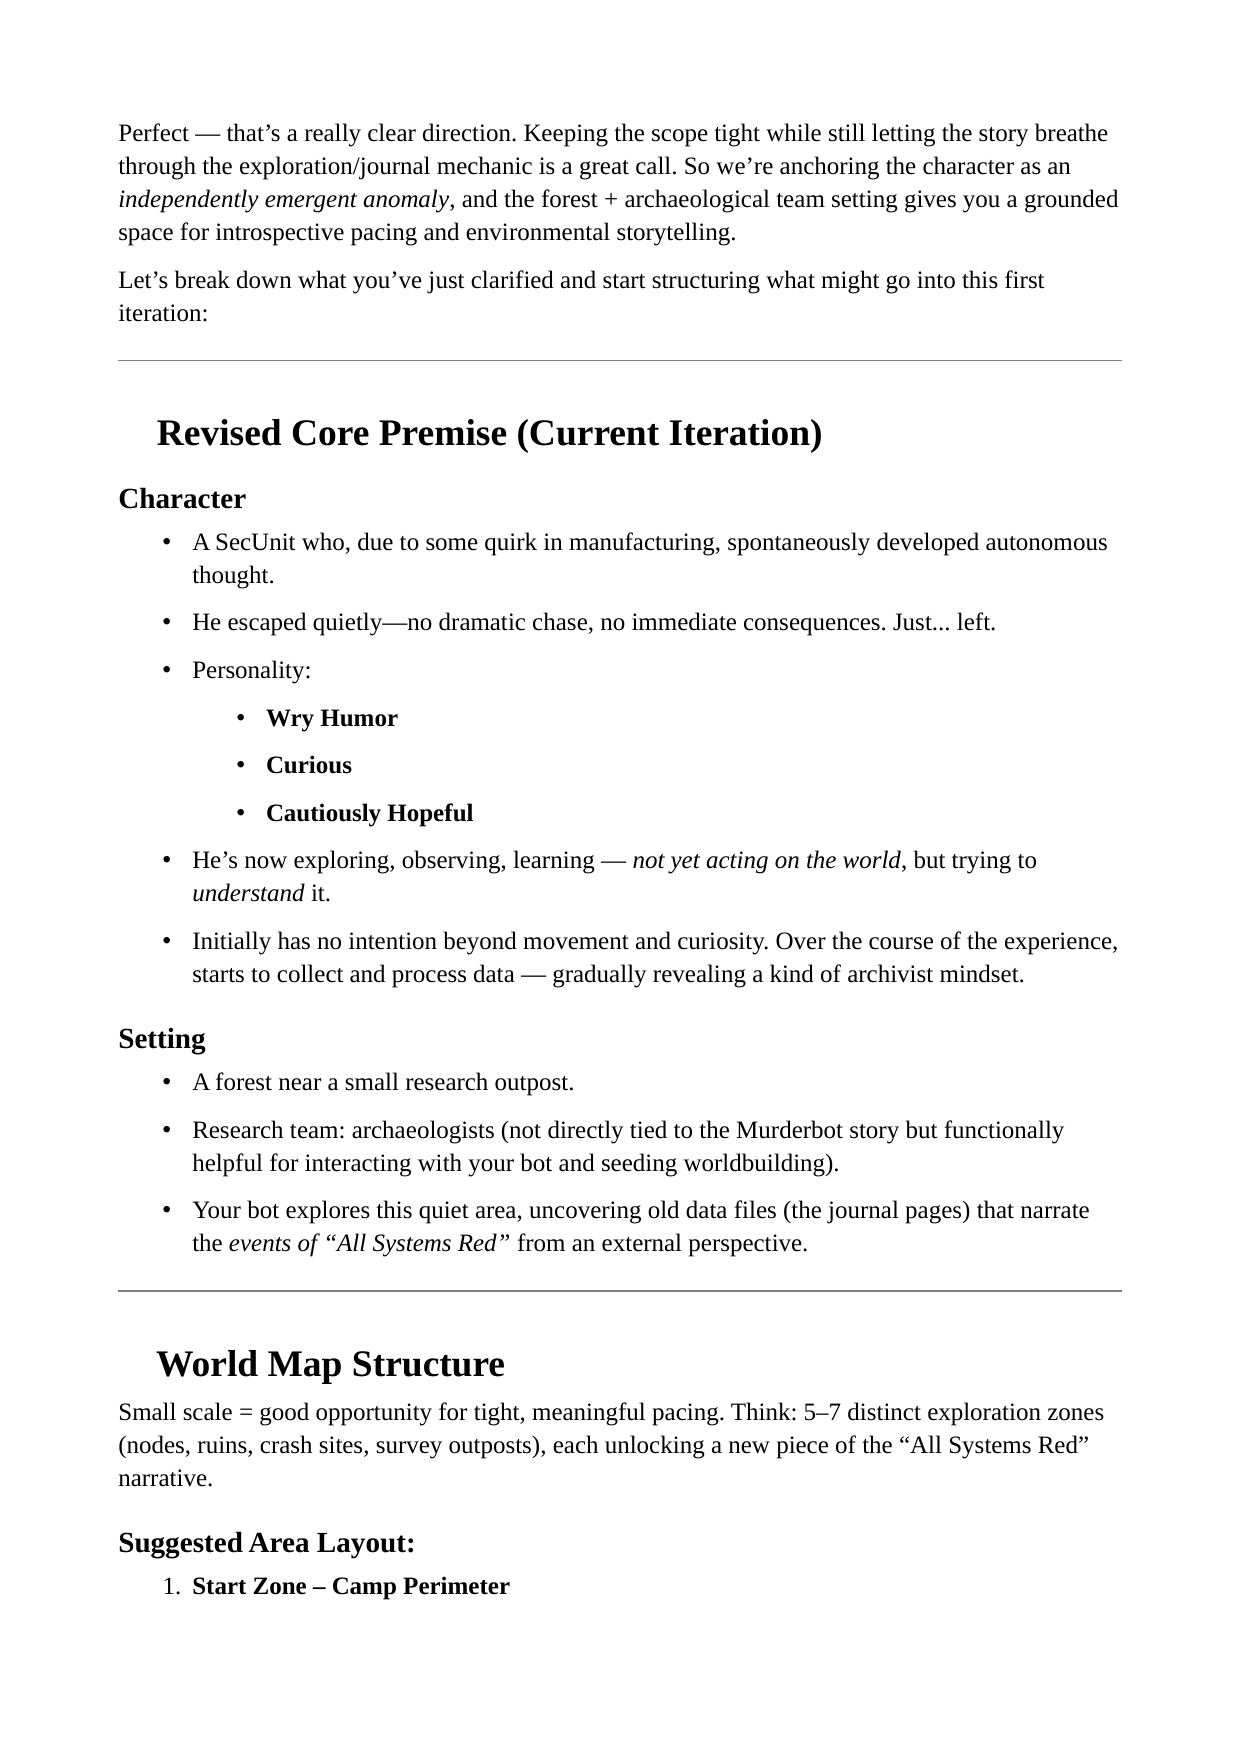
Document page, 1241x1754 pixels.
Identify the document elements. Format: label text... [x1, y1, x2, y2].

list Personality: [162, 655, 1122, 684]
list Initially has no intention beyond movement and curiosity. Over the course of the experience, starts to collect and process data — gradually revealing a kind of archivist mindset. [162, 926, 1122, 988]
text Let’s break down what you’ve just clarified and start structuring what might go into this first iteration: [118, 265, 1122, 327]
list Your bot explores this quiet area, uncovering old data files (the journal pages) that narrate the events of “All Systems Red” from an external perspective. [162, 1196, 1122, 1257]
subtitle Character [118, 481, 1122, 514]
subtitle Setting [118, 1021, 1122, 1055]
list He escaped quietly—no dramatic chase, no immediate consequences. Just... left. [162, 607, 1122, 636]
subtitle 🔁 Revised Core Premise (Current Iteration) [118, 411, 1122, 454]
list Start Zone – Camp Perimeter [162, 1571, 1122, 1600]
subtitle Suggested Area Layout: [118, 1525, 1122, 1559]
list Curious [236, 750, 1122, 779]
text Perfect — that’s a really clear direction. Keeping the scope tight while still letting the story breathe through the exploration/journal mechanic is a great call. So we’re anchoring the character as an independently emergent anomaly, and the forest + archaeological team setting gives you a grounded space for introspective pacing and environmental storytelling. [118, 118, 1122, 246]
subtitle 🧭 World Map Structure [118, 1341, 1122, 1384]
list A SecUnit who, due to some quirk in manufacturing, spontaneously developed autonomous thought. [162, 527, 1122, 588]
list Research team: archaeologists (not directly tied to the Murderbot story but functionally helpful for interacting with your bot and seeding worldbuilding). [162, 1115, 1122, 1177]
list He’s now exploring, observing, learning — not yet acting on the world, but trying to understand it. [162, 845, 1122, 907]
text Small scale = good opportunity for tight, meaningful pacing. Think: 5–7 distinct exploration zones (nodes, ruins, crash sites, survey outposts), each unlocking a new piece of the “All Systems Red” narrative. [118, 1397, 1122, 1492]
list Wry Humor [236, 703, 1122, 731]
list Cautiously Hopeful [236, 798, 1122, 827]
list A forest near a small research outpost. [162, 1067, 1122, 1096]
